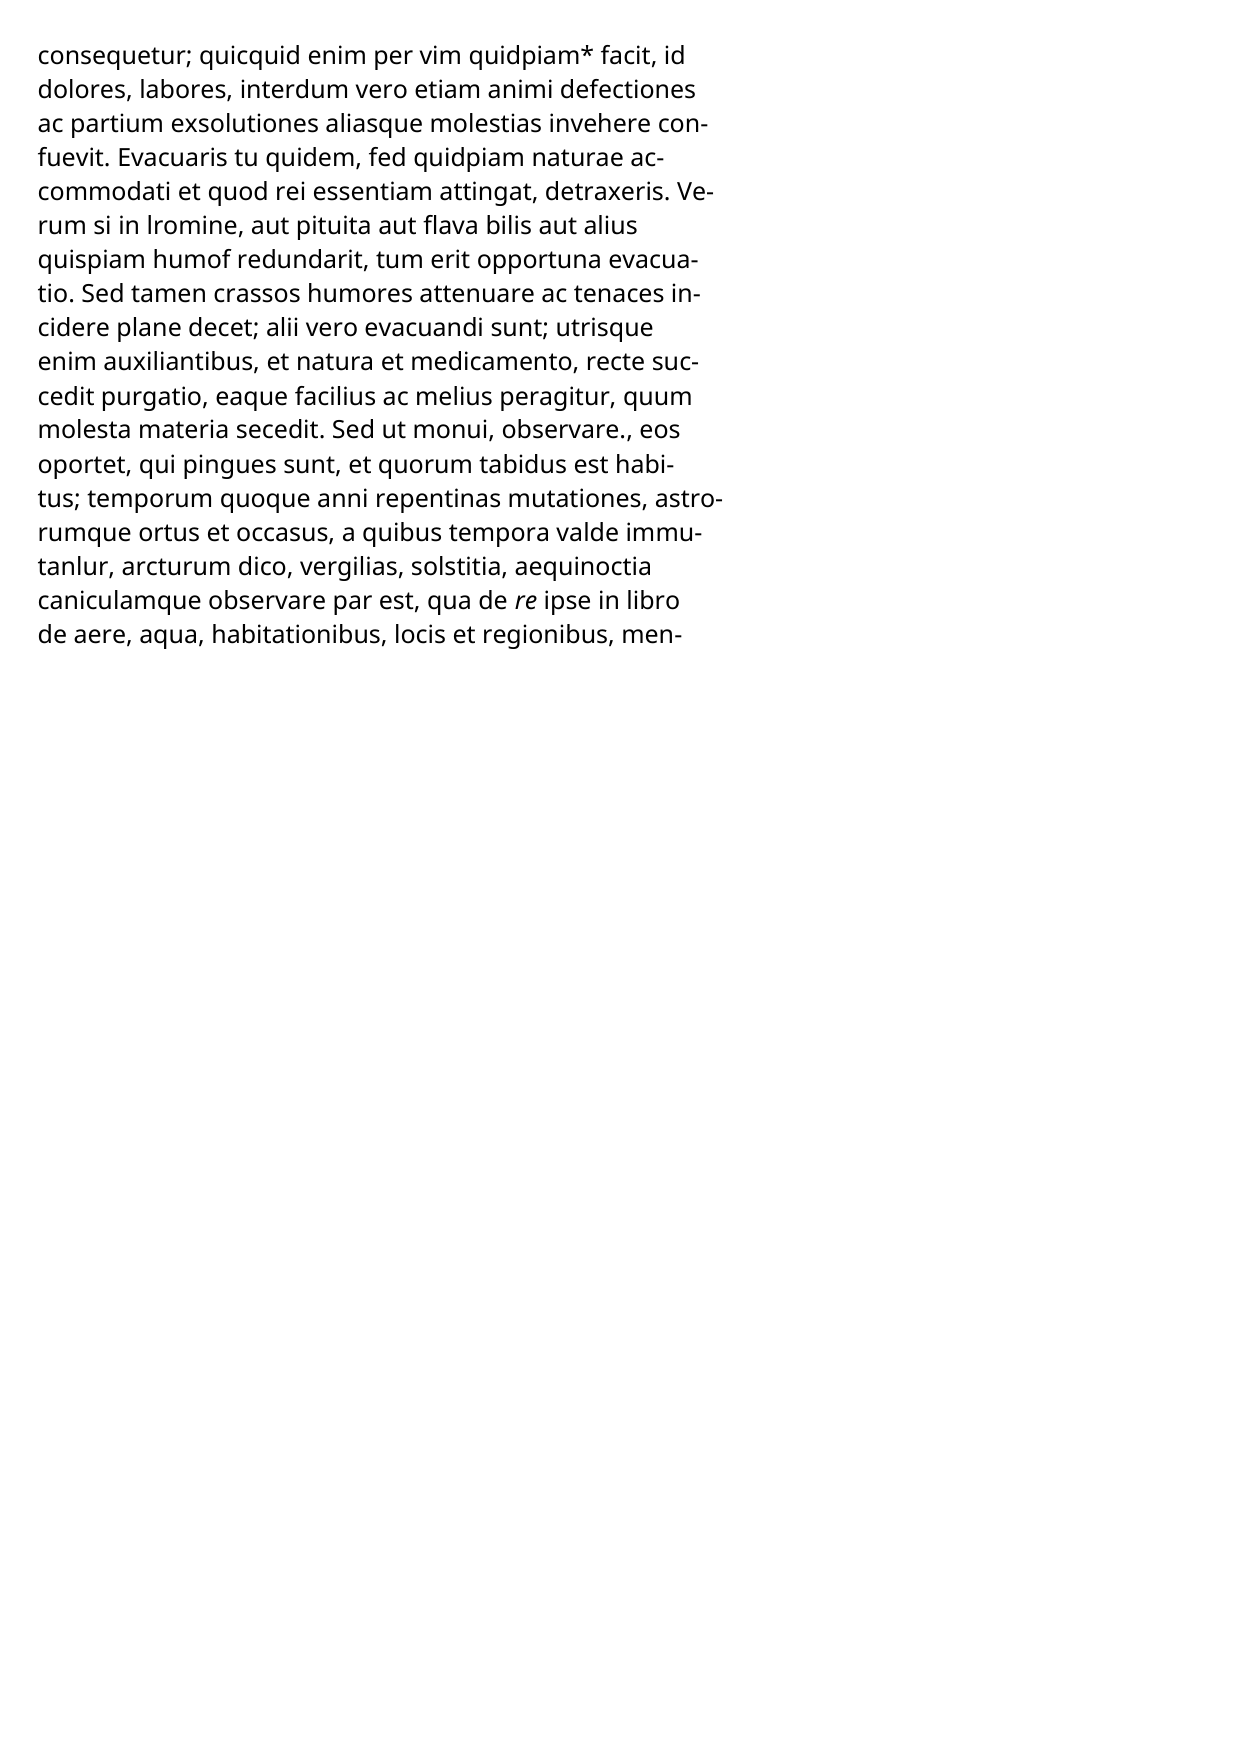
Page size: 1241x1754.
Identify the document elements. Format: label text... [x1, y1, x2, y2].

text consequetur; quicquid enim per vim quidpiam* facit, id dolores, labores, interdum vero etiam animi defectiones ac partium exsolutiones aliasque molestias invehere con- fuevit. Evacuaris tu quidem, fed quidpiam naturae ac- commodati et quod rei essentiam attingat, detraxeris. Ve- rum si in lromine, aut pituita aut flava bilis aut alius quispiam humof redundarit, tum erit opportuna evacua- tio. Sed tamen crassos humores attenuare ac tenaces in- cidere plane decet; alii vero evacuandi sunt; utrisque enim auxiliantibus, et natura et medicamento, recte suc- cedit purgatio, eaque facilius ac melius peragitur, quum molesta materia secedit. Sed ut monui, observare., eos oportet, qui pingues sunt, et quorum tabidus est habi- tus; temporum quoque anni repentinas mutationes, astro- rumque ortus et occasus, a quibus tempora valde immu- tanlur, arcturum dico, vergilias, solstitia, aequinoctia caniculamque observare par est, qua de re ipse in libro de aere, aqua, habitationibus, locis et regionibus, men- [37, 37, 1203, 651]
